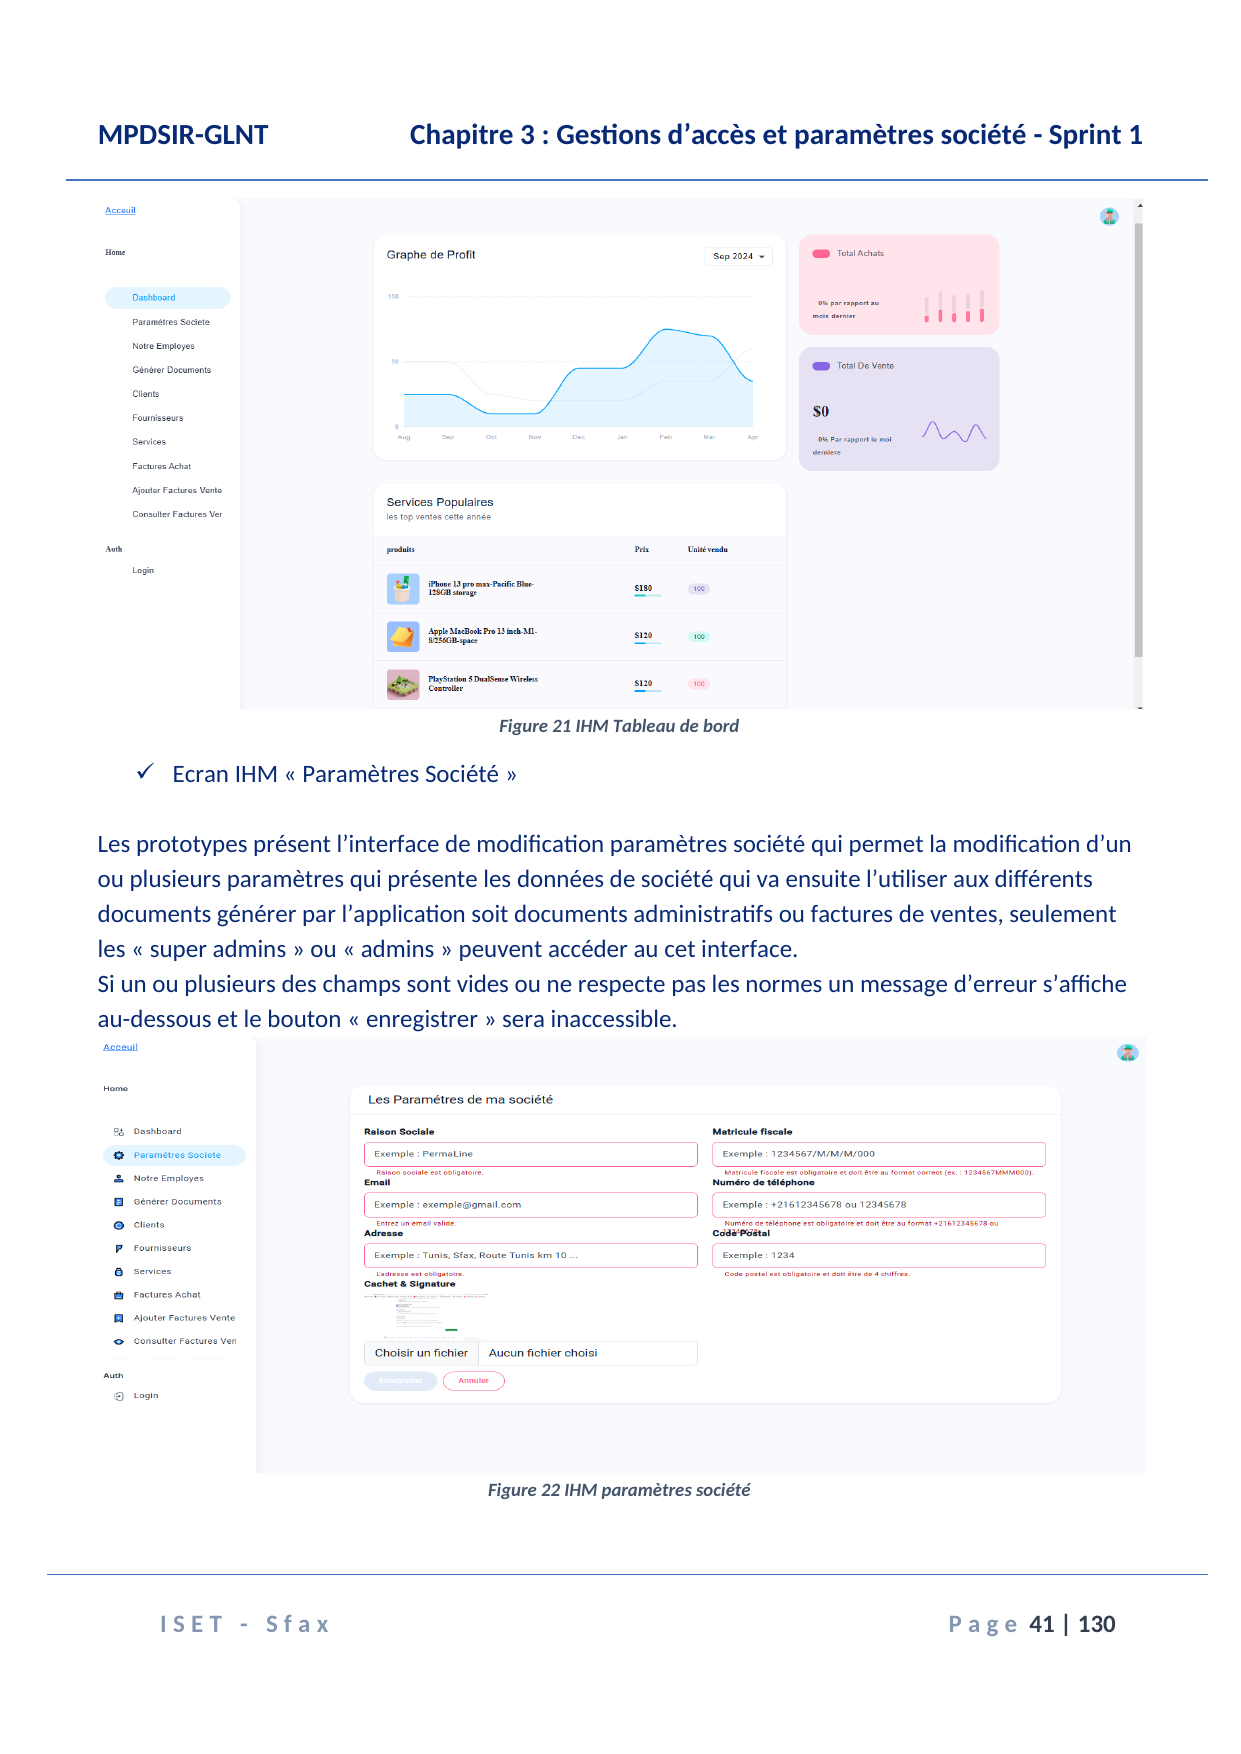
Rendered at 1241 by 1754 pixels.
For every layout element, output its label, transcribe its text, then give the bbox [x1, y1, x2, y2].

text Figure 21 IHM Tableau de bord [97, 714, 1143, 737]
list Ecran IHM « Paramètres Société » [135, 758, 1143, 788]
text Les prototypes présent l’interface de modification paramètres société qui permet la modification d’un ou plusieurs paramètres qui présente les données de société qui va ensuite l’utiliser aux différents documents générer par l’application soit documents administratifs ou factures de ventes, seulement les « super admins » ou « admins » peuvent accéder au cet interface. [97, 828, 1143, 963]
text Figure 22 IHM paramètres société [97, 1478, 1143, 1501]
text Si un ou plusieurs des champs sont vides ou ne respecte pas les normes un message d’erreur s’affiche au-dessous et le bouton « enregistrer » sera inaccessible. [97, 968, 1143, 1033]
